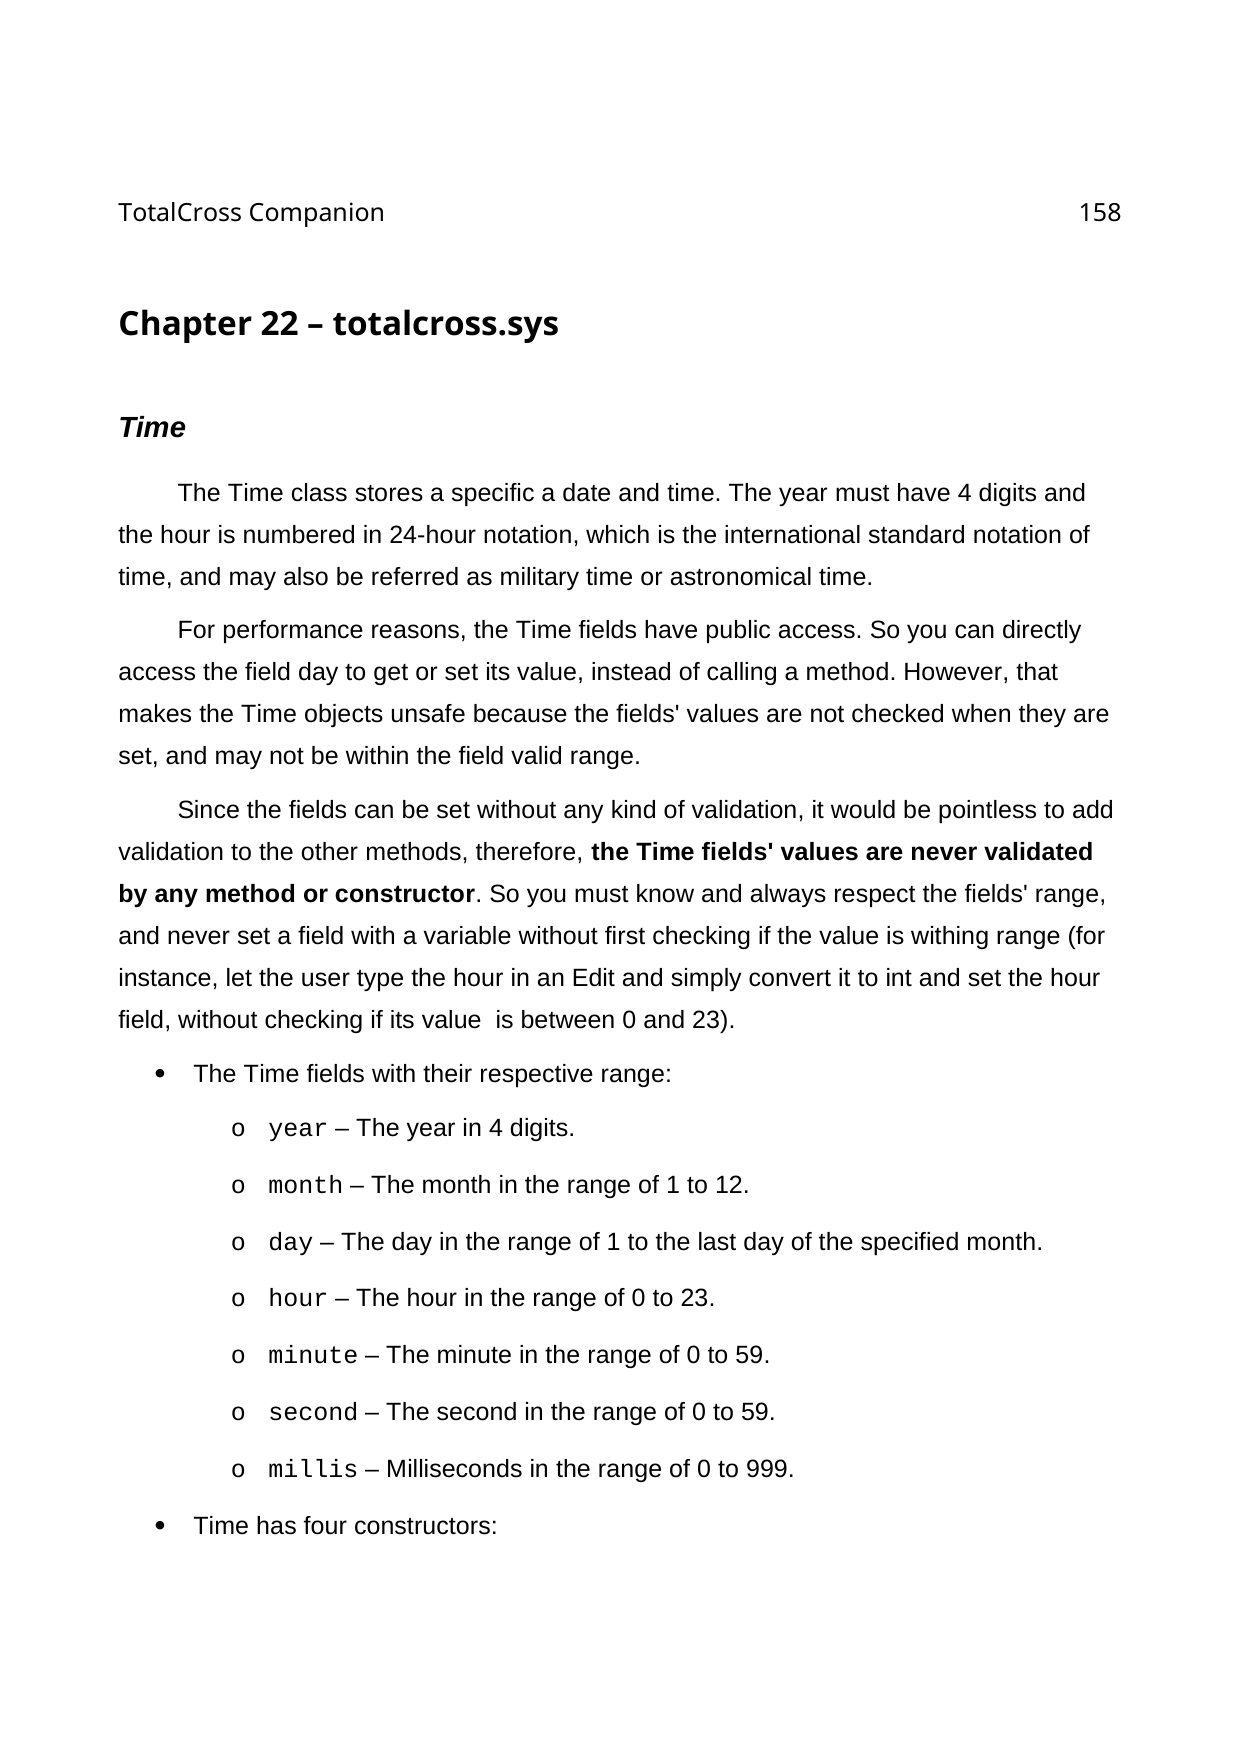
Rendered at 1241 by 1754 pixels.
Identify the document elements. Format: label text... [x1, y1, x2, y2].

list Time has four constructors: [156, 1512, 1122, 1540]
list month – The month in the range of 1 to 12. [231, 1171, 1122, 1201]
list day – The day in the range of 1 to the last day of the specified month. [231, 1227, 1122, 1257]
subtitle Chapter 22 – totalcross.sys [118, 300, 1122, 346]
list second – The second in the range of 0 to 59. [231, 1398, 1122, 1428]
list hour – The hour in the range of 0 to 23. [231, 1284, 1122, 1314]
list minute – The minute in the range of 0 to 59. [231, 1341, 1122, 1371]
list millis – Milliseconds in the range of 0 to 999. [231, 1455, 1122, 1485]
text The Time class stores a specific a date and time. The year must have 4 digits and the hour is numbered in 24-hour notation, which is the international standard notation of time, and may also be referred as military time or astronomical time. [118, 478, 1122, 591]
list year – The year in 4 digits. [231, 1114, 1122, 1144]
list The Time fields with their respective range: [156, 1060, 1122, 1088]
subtitle Time [118, 411, 1122, 443]
text Since the fields can be set without any kind of validation, it would be pointless to add validation to the other methods, therefore, the Time fields' values are never validated by any method or constructor. So you must know and always respect the fields' range, and never set a field with a variable without first checking if the value is withing range (for instance, let the user type the hour in an Edit and simply convert it to int and set the hour field, without checking if its value is between 0 and 23). [118, 796, 1122, 1034]
text For performance reasons, the Time fields have public access. So you can directly access the field day to get or set its value, instead of calling a method. However, that makes the Time objects unsafe because the fields' values are not checked when they are set, and may not be within the field valid range. [118, 616, 1122, 770]
